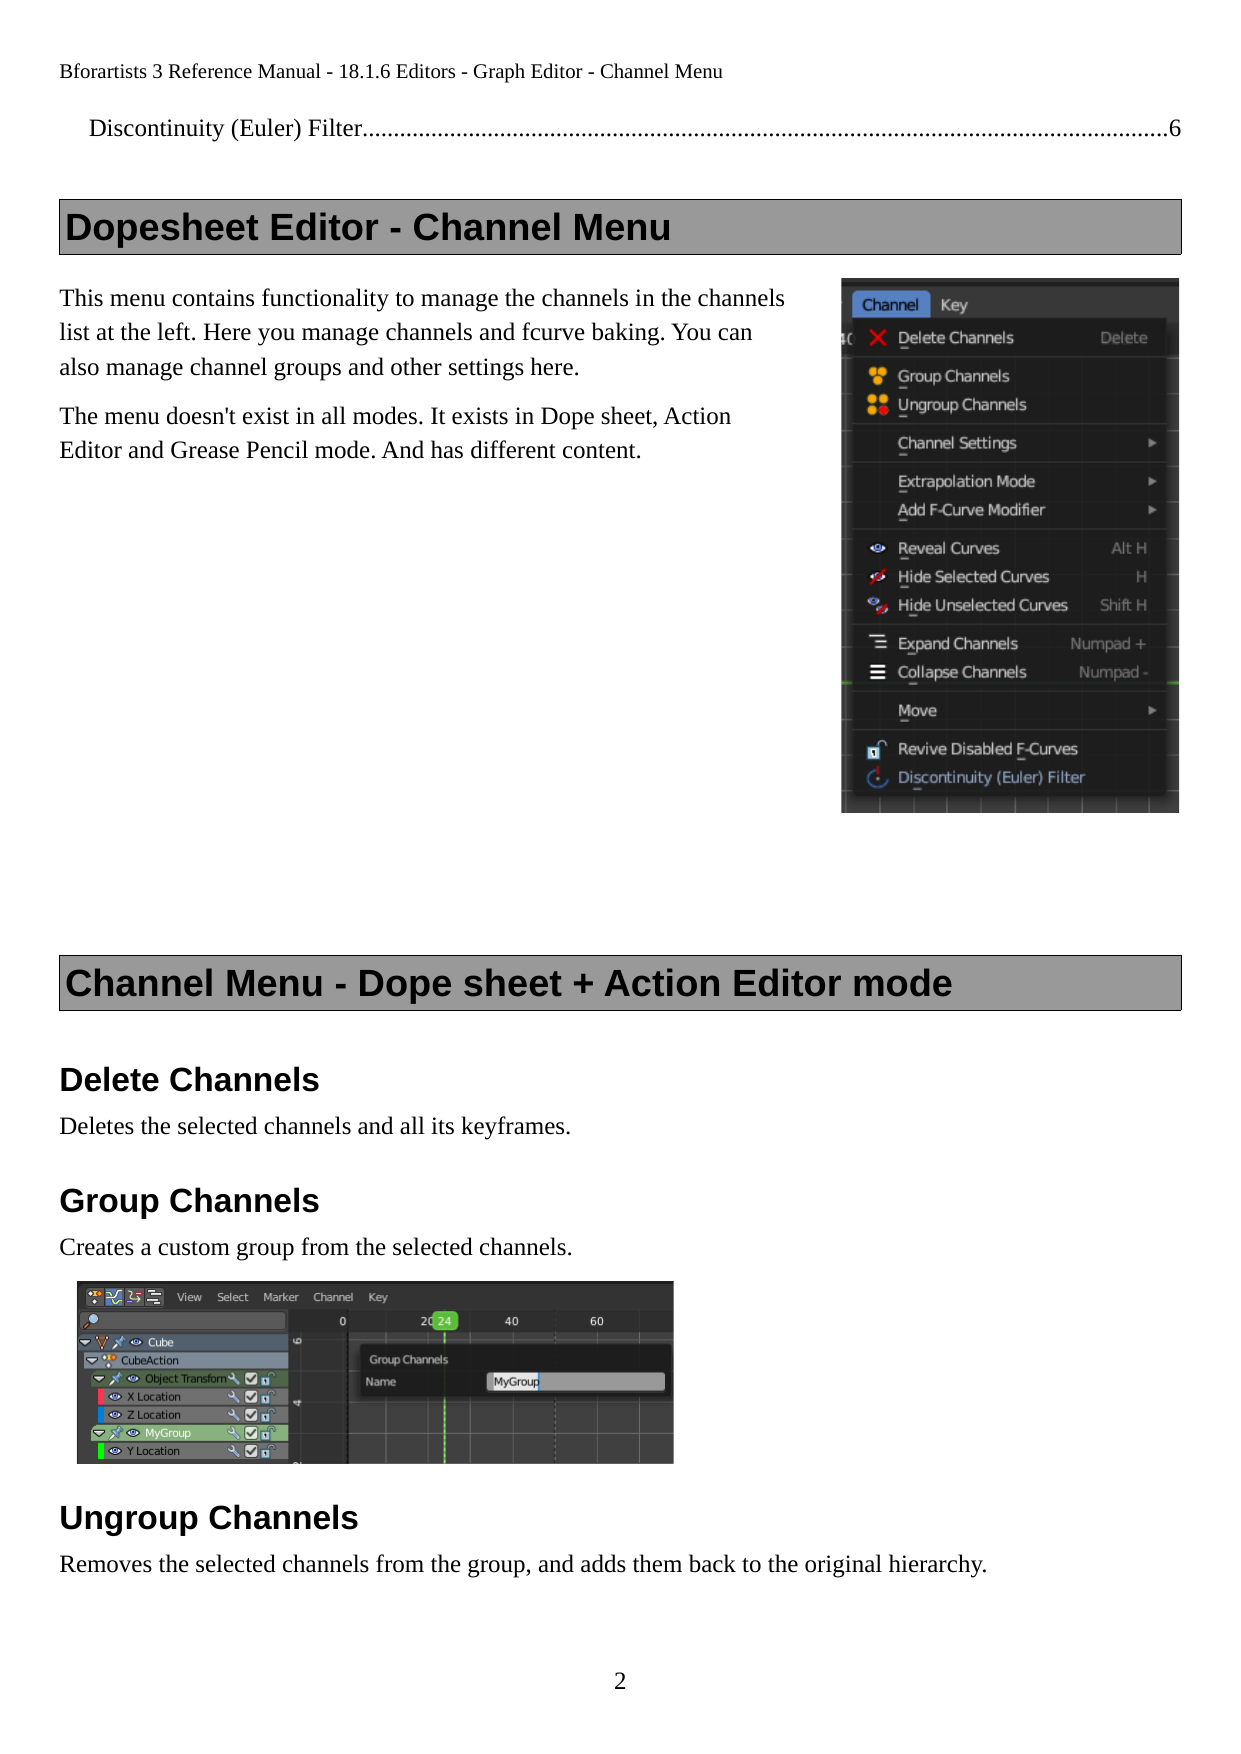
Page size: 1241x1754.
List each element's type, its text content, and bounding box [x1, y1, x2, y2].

subtitle Ungroup Channels [59, 1498, 1181, 1537]
table_header Channel Menu - Dope sheet + Action Editor mode [60, 956, 1181, 1010]
subtitle Delete Channels [59, 1060, 1181, 1098]
text Removes the selected channels from the group, and adds them back to the original hierarchy. [59, 1549, 1181, 1578]
text Discontinuity (Euler) Filter 6 [88, 113, 1181, 141]
picture [841, 278, 1180, 813]
table_header Dopesheet Editor - Channel Menu [60, 200, 1181, 254]
subtitle Group Channels [59, 1181, 1181, 1219]
text This menu contains functionality to manage the channels in the channels list at the left. Here you manage channels and fcurve baking. You can also manage channel groups and other settings here. [59, 283, 841, 381]
text The menu doesn't exist in all modes. It exists in Dope sheet, Action Editor and Grease Pencil mode. And has different content. [59, 401, 841, 464]
picture [76, 1281, 674, 1464]
text Deletes the selected channels and all its keyframes. [59, 1111, 1181, 1139]
text Creates a custom group from the selected channels. [59, 1232, 1181, 1261]
